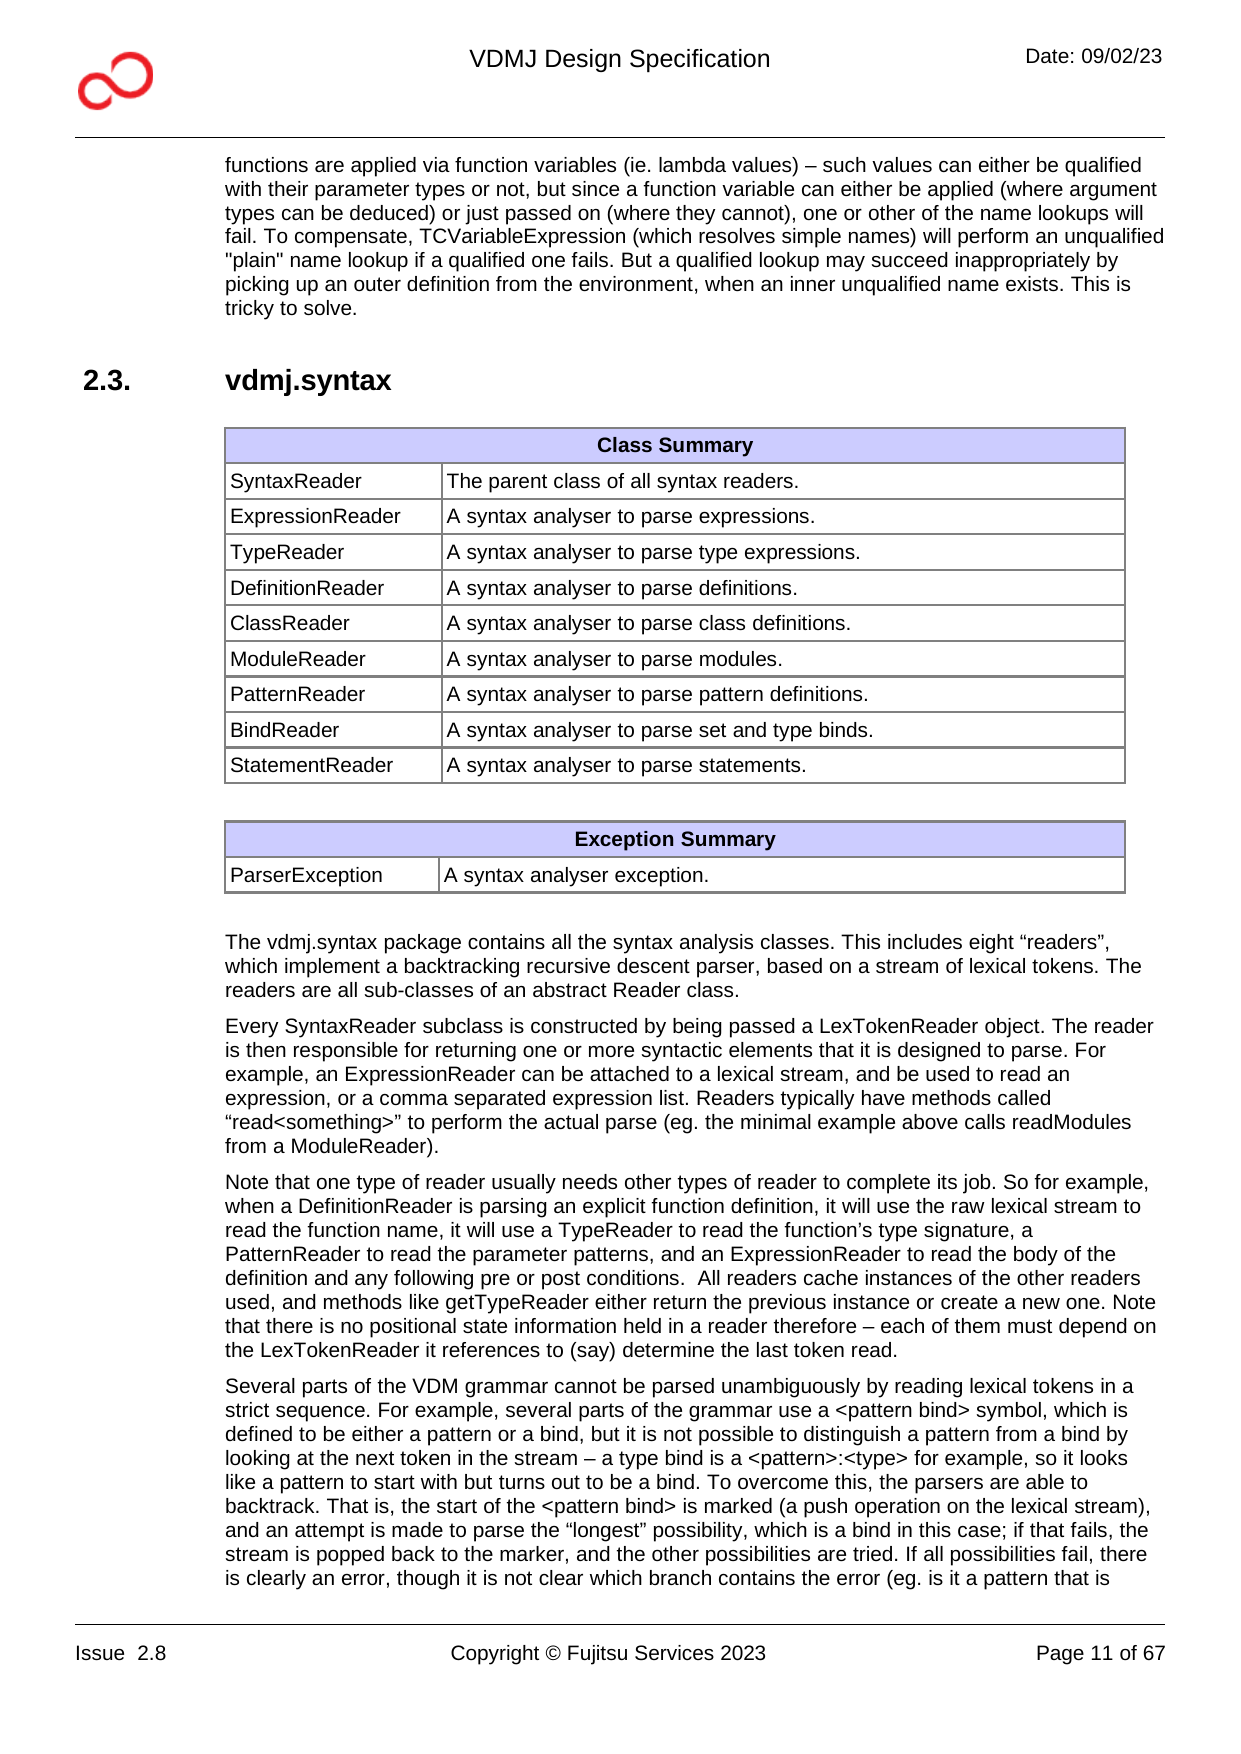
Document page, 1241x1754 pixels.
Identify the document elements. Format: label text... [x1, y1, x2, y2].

text functions are applied via function variables (ie. lambda values) – such values can either be qualified with their parameter types or not, but since a function variable can either be applied (where argument types can be deduced) or just passed on (where they cannot), one or other of the name lookups will fail. To compensate, TCVariableExpression (which resolves simple names) will perform an unqualified "plain" name lookup if a qualified one fails. But a qualified lookup may succeed inappropriately by picking up an outer definition from the environment, when an inner unqualified name exists. This is tricky to solve. [225, 153, 1165, 321]
table_cell A syntax analyser to parse type expressions. [443, 535, 1124, 569]
table_cell ExpressionReader [226, 500, 441, 533]
table_cell StatementReader [226, 749, 441, 782]
table_cell A syntax analyser to parse statements. [443, 749, 1124, 782]
table_cell A syntax analyser exception. [440, 858, 1124, 891]
table_cell A syntax analyser to parse class definitions. [443, 606, 1124, 640]
picture [78, 44, 153, 120]
table_cell SyntaxReader [226, 464, 441, 498]
table_header Exception Summary [226, 823, 1124, 856]
table_cell A syntax analyser to parse set and type binds. [443, 713, 1124, 746]
table_cell ClassReader [226, 606, 441, 640]
subtitle vdmj.syntax [75, 363, 1165, 397]
text Every SyntaxReader subclass is constructed by being passed a LexTokenReader object. The reader is then responsible for returning one or more syntactic elements that it is designed to parse. For example, an ExpressionReader can be attached to a lexical stream, and be used to read an expression, or a comma separated expression list. Readers typically have methods called “read<something>” to perform the actual parse (eg. the minimal example above calls readModules from a ModuleReader). [225, 1014, 1165, 1158]
table_cell The parent class of all syntax readers. [443, 464, 1124, 498]
text Several parts of the VDM grammar cannot be parsed unambiguously by reading lexical tokens in a strict sequence. For example, several parts of the grammar use a <pattern bind> symbol, which is defined to be either a pattern or a bind, but it is not possible to distinguish a pattern from a bind by looking at the next token in the stream – a type bind is a <pattern>:<type> for example, so it looks like a pattern to start with but turns out to be a bind. To overcome this, the parsers are able to backtrack. That is, the start of the <pattern bind> is marked (a push operation on the lexical stream), and an attempt is made to parse the “longest” possibility, which is a bind in this case; if that fails, the stream is popped back to the marker, and the other possibilities are tried. If all possibilities fail, there is clearly an error, though it is not clear which branch contains the error (eg. is it a pattern that is [225, 1375, 1165, 1590]
table_cell TypeReader [226, 535, 441, 569]
table_cell A syntax analyser to parse definitions. [443, 571, 1124, 604]
table_cell ModuleReader [226, 642, 441, 675]
table_cell PatternReader [226, 678, 441, 711]
table_cell A syntax analyser to parse pattern definitions. [443, 678, 1124, 711]
table_cell A syntax analyser to parse expressions. [443, 500, 1124, 533]
table_header Class Summary [226, 429, 1124, 462]
text The vdmj.syntax package contains all the syntax analysis classes. This includes eight “readers”, which implement a backtracking recursive descent parser, based on a stream of lexical tokens. The readers are all sub-classes of an abstract Reader class. [225, 930, 1165, 1002]
text Note that one type of reader usually needs other types of reader to complete its job. So for example, when a DefinitionReader is parsing an explicit function definition, it will use the raw lexical stream to read the function name, it will use a TypeReader to read the function’s type signature, a PatternReader to read the parameter patterns, and an ExpressionReader to read the body of the definition and any following pre or post conditions. All readers cache instances of the other readers used, and methods like getTypeReader either return the previous instance or create a new one. Note that there is no positional state information held in a reader therefore – each of them must depend on the LexTokenReader it references to (say) determine the last token read. [225, 1171, 1165, 1362]
table_cell A syntax analyser to parse modules. [443, 642, 1124, 675]
table_cell DefinitionReader [226, 571, 441, 604]
table_cell BindReader [226, 713, 441, 746]
table_cell ParserException [226, 858, 438, 891]
